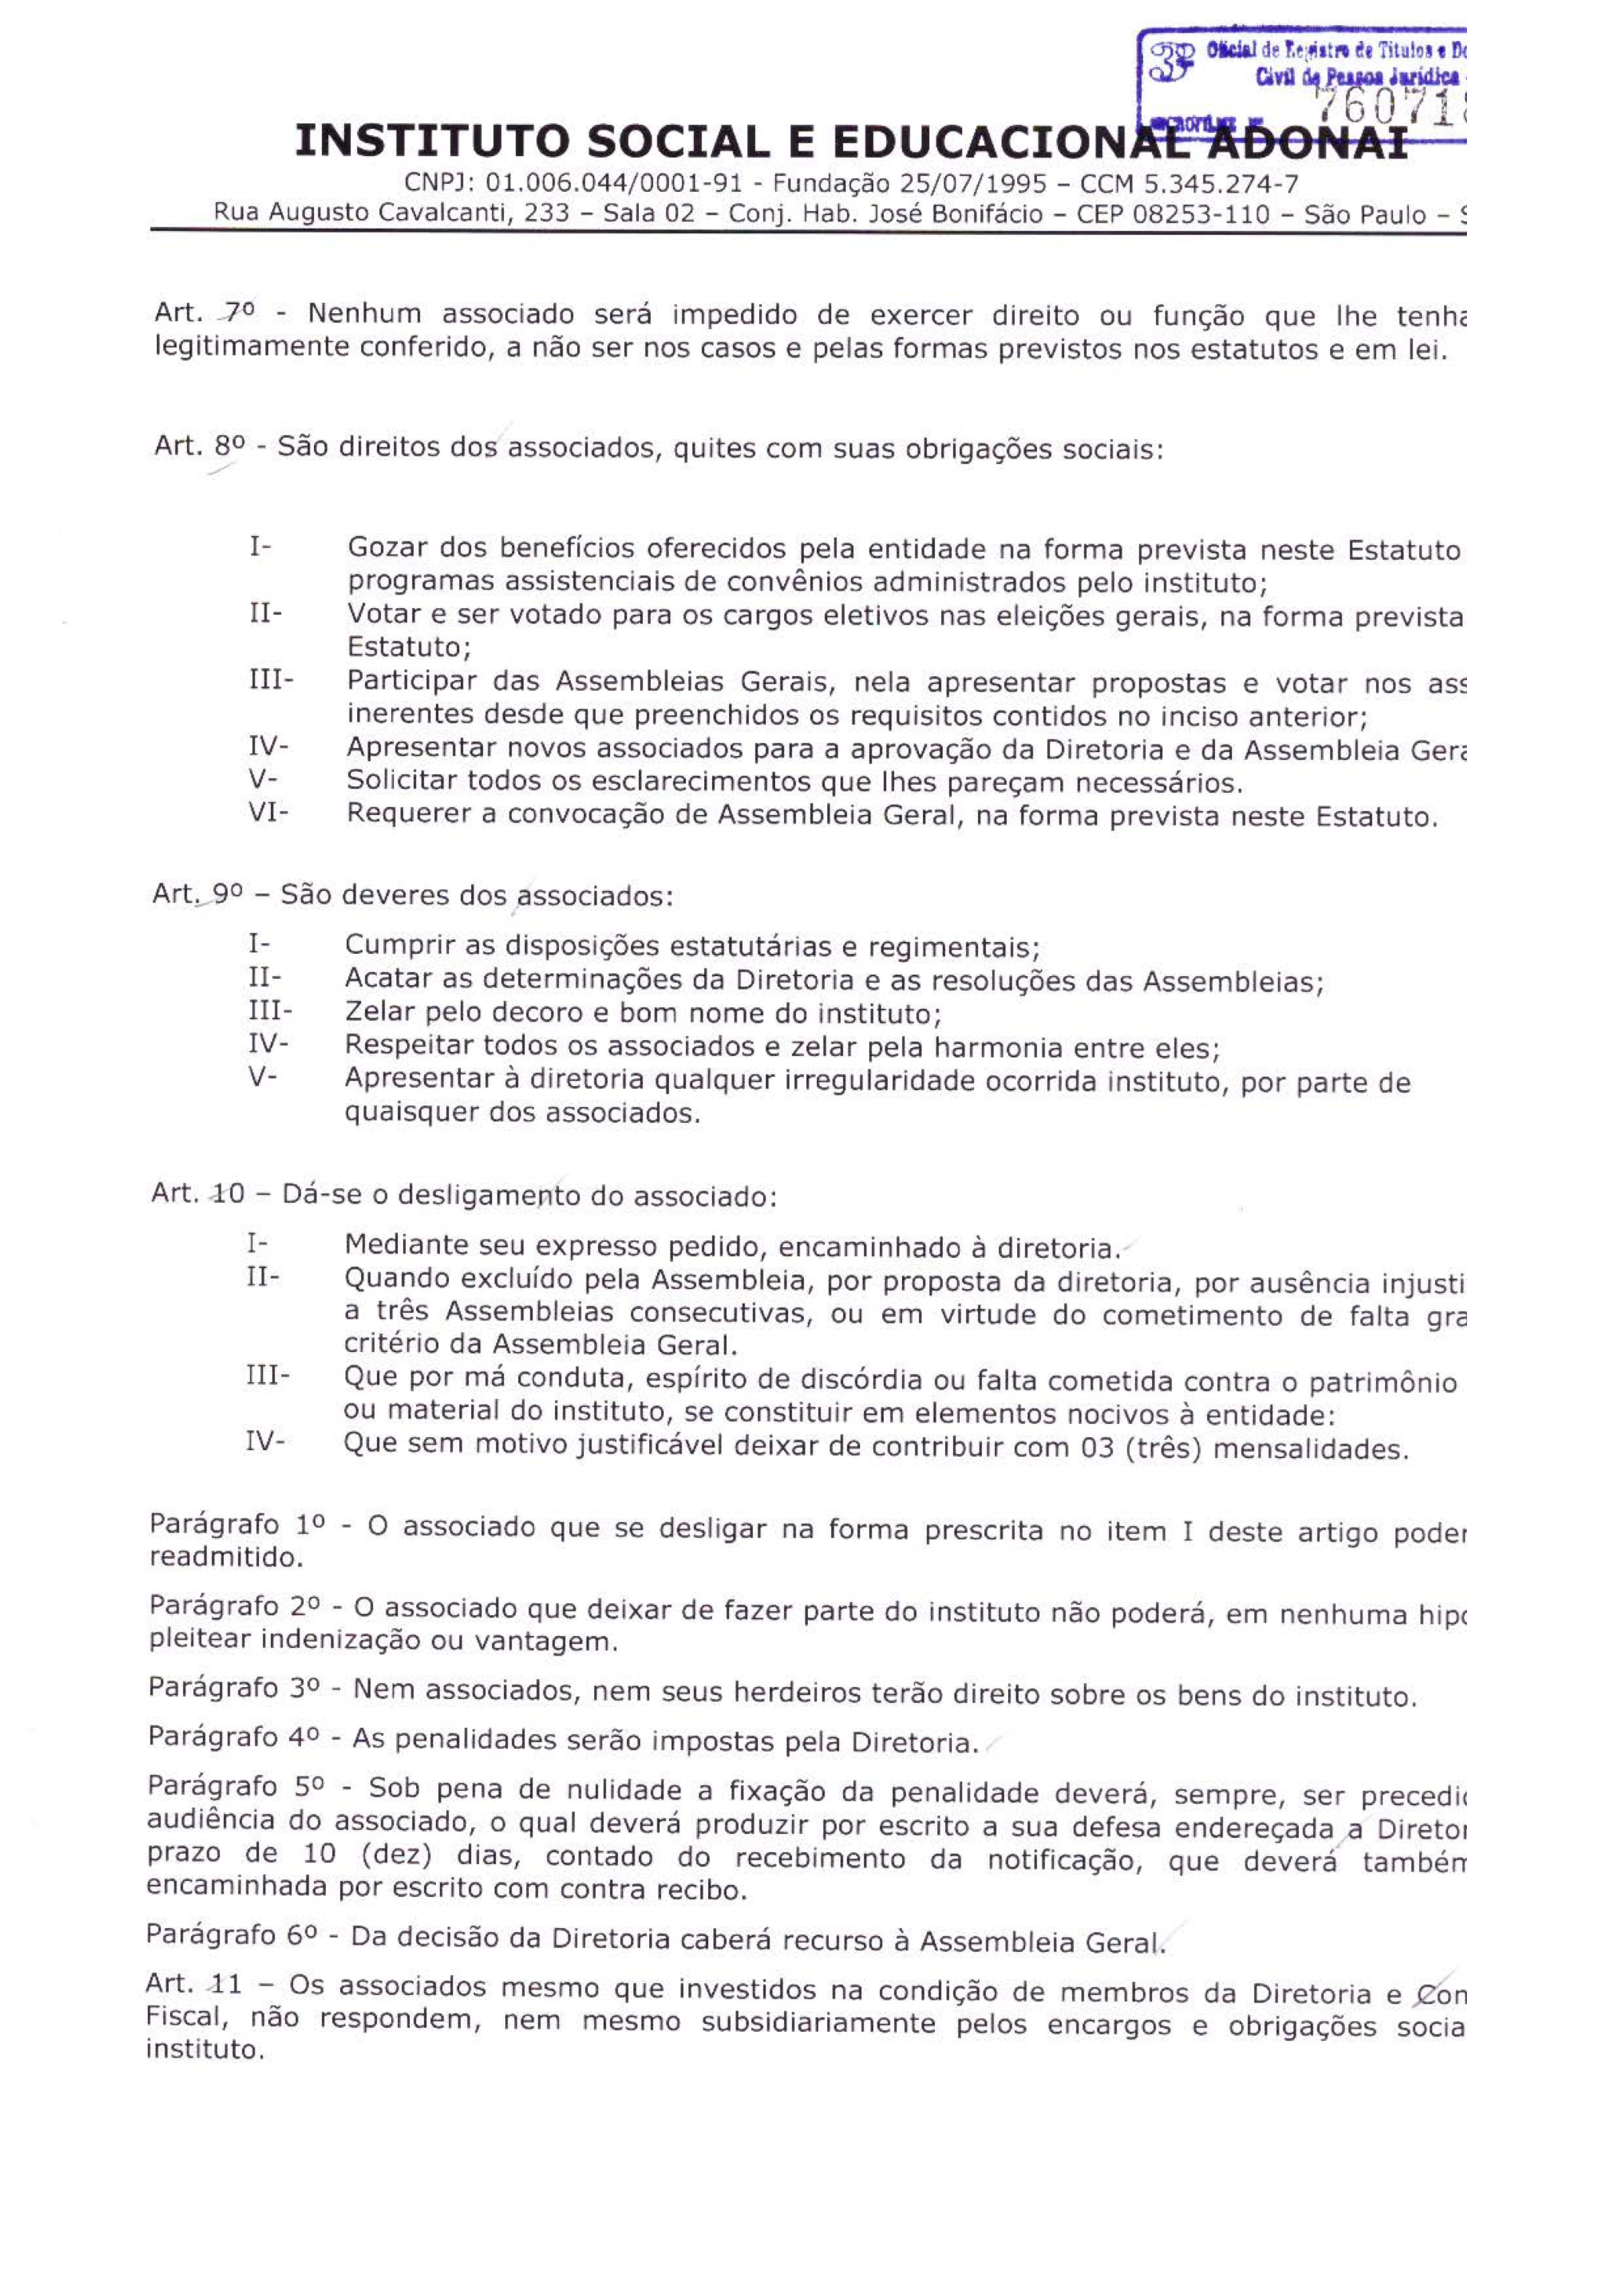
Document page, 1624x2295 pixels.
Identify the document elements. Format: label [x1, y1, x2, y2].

picture [0, 0, 1468, 2074]
